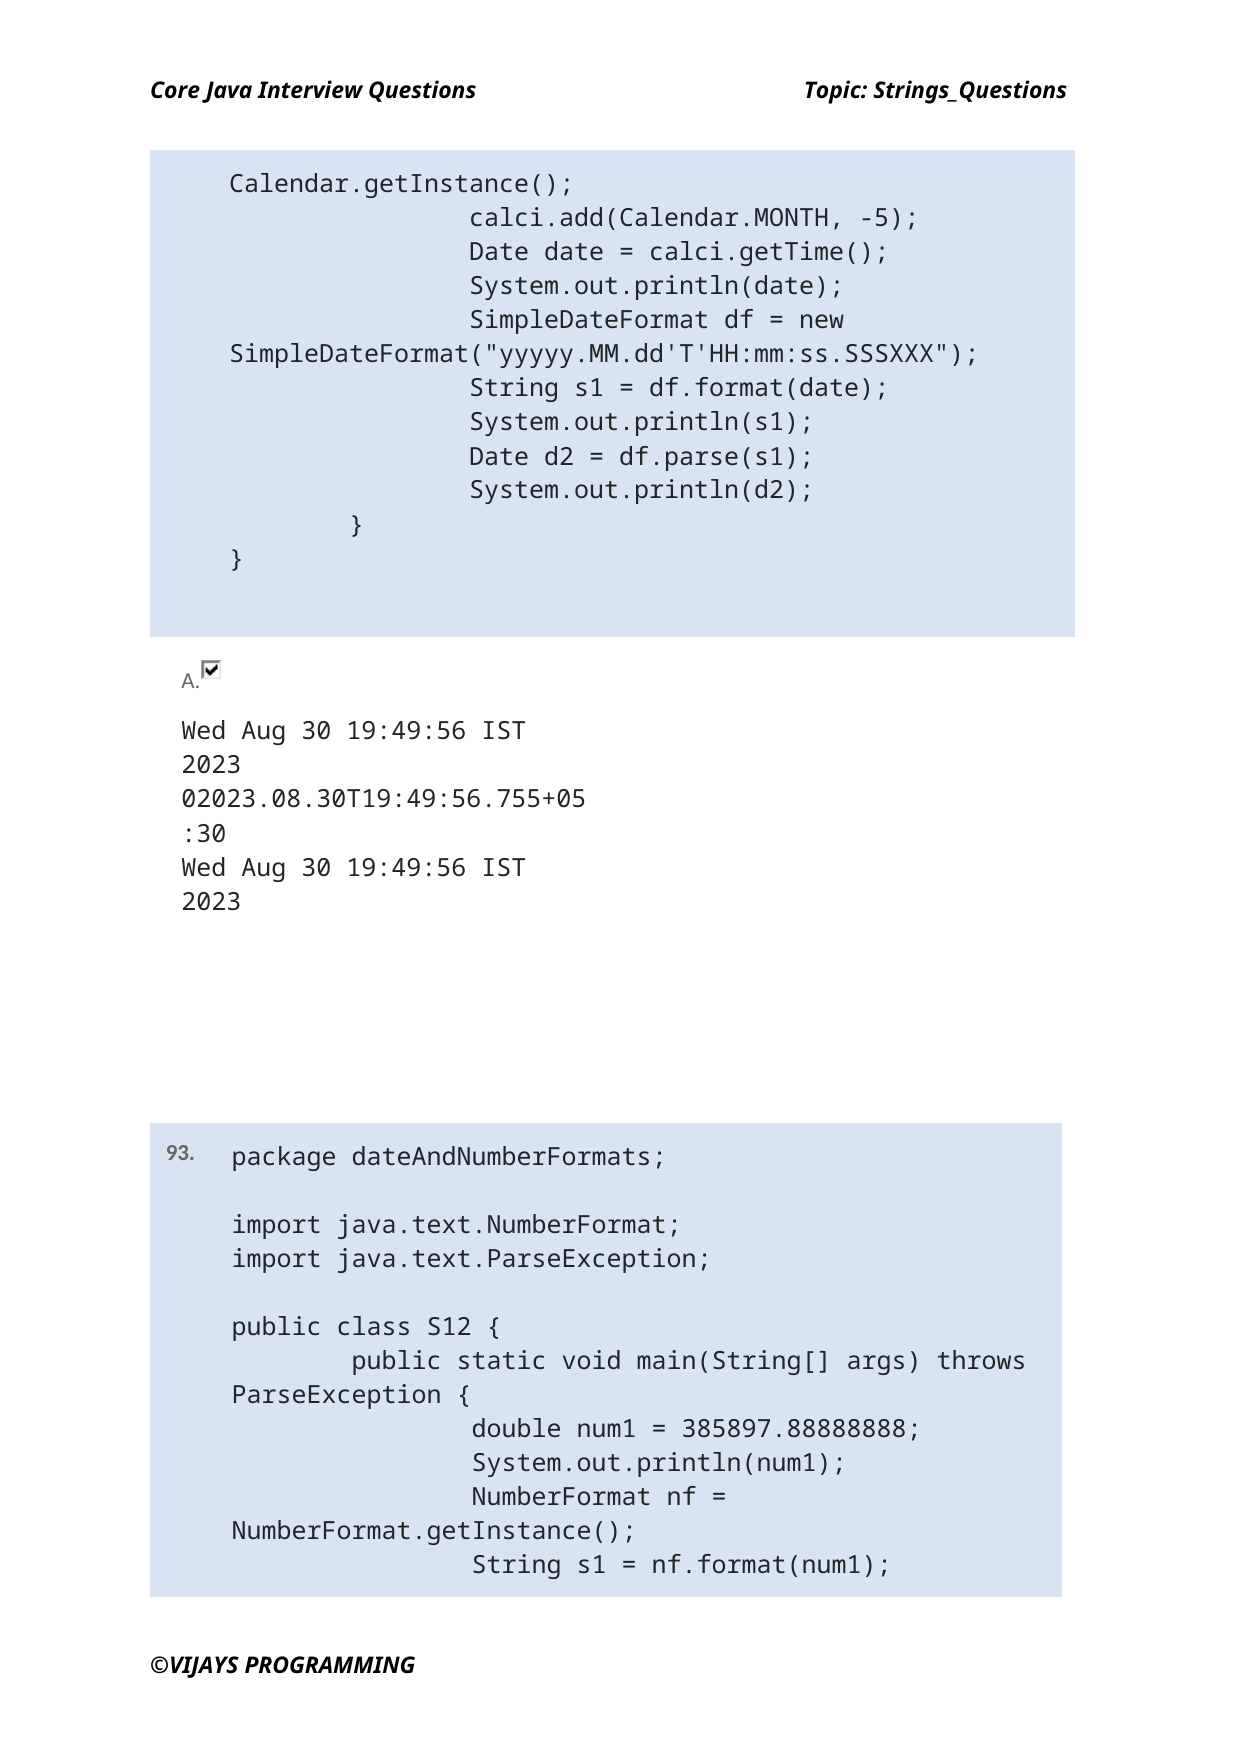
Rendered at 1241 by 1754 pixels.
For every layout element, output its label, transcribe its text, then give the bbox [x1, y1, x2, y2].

table_header [181, 1039, 429, 1107]
table_header 93. [150, 1123, 216, 1597]
table_header package dateAndNumberFormats; import java.text.NumberFormat; import java.text.ParseException; public class S12 { public static void main(String[] args) throws ParseException { double num1 = 385897.88888888; System.out.println(num1); NumberFormat nf = NumberFormat.getInstance(); String s1 = nf.format(num1); [216, 1123, 1062, 1597]
table_cell [150, 637, 1090, 1122]
table_header [1062, 1123, 1090, 1597]
table_cell [1075, 150, 1090, 637]
table_cell Calendar.getInstance(); calci.add(Calendar.MONTH, -5); Date date = calci.getTime(); System.out.println(date); SimpleDateFormat df = new SimpleDateFormat("yyyyy.MM.dd'T'HH:mm:ss.SSSXXX"); String s1 = df.format(date); System.out.println(s1); Date d2 = df.parse(s1); System.out.println(d2); } } [213, 150, 1075, 637]
table_cell [150, 150, 213, 637]
table_header [181, 986, 635, 1038]
table_header A. Wed Aug 30 19:49:56 IST 2023 02023.08.30T19:49:56.755+05:30 Wed Aug 30 19:49:56 IST 2023 [181, 653, 594, 986]
